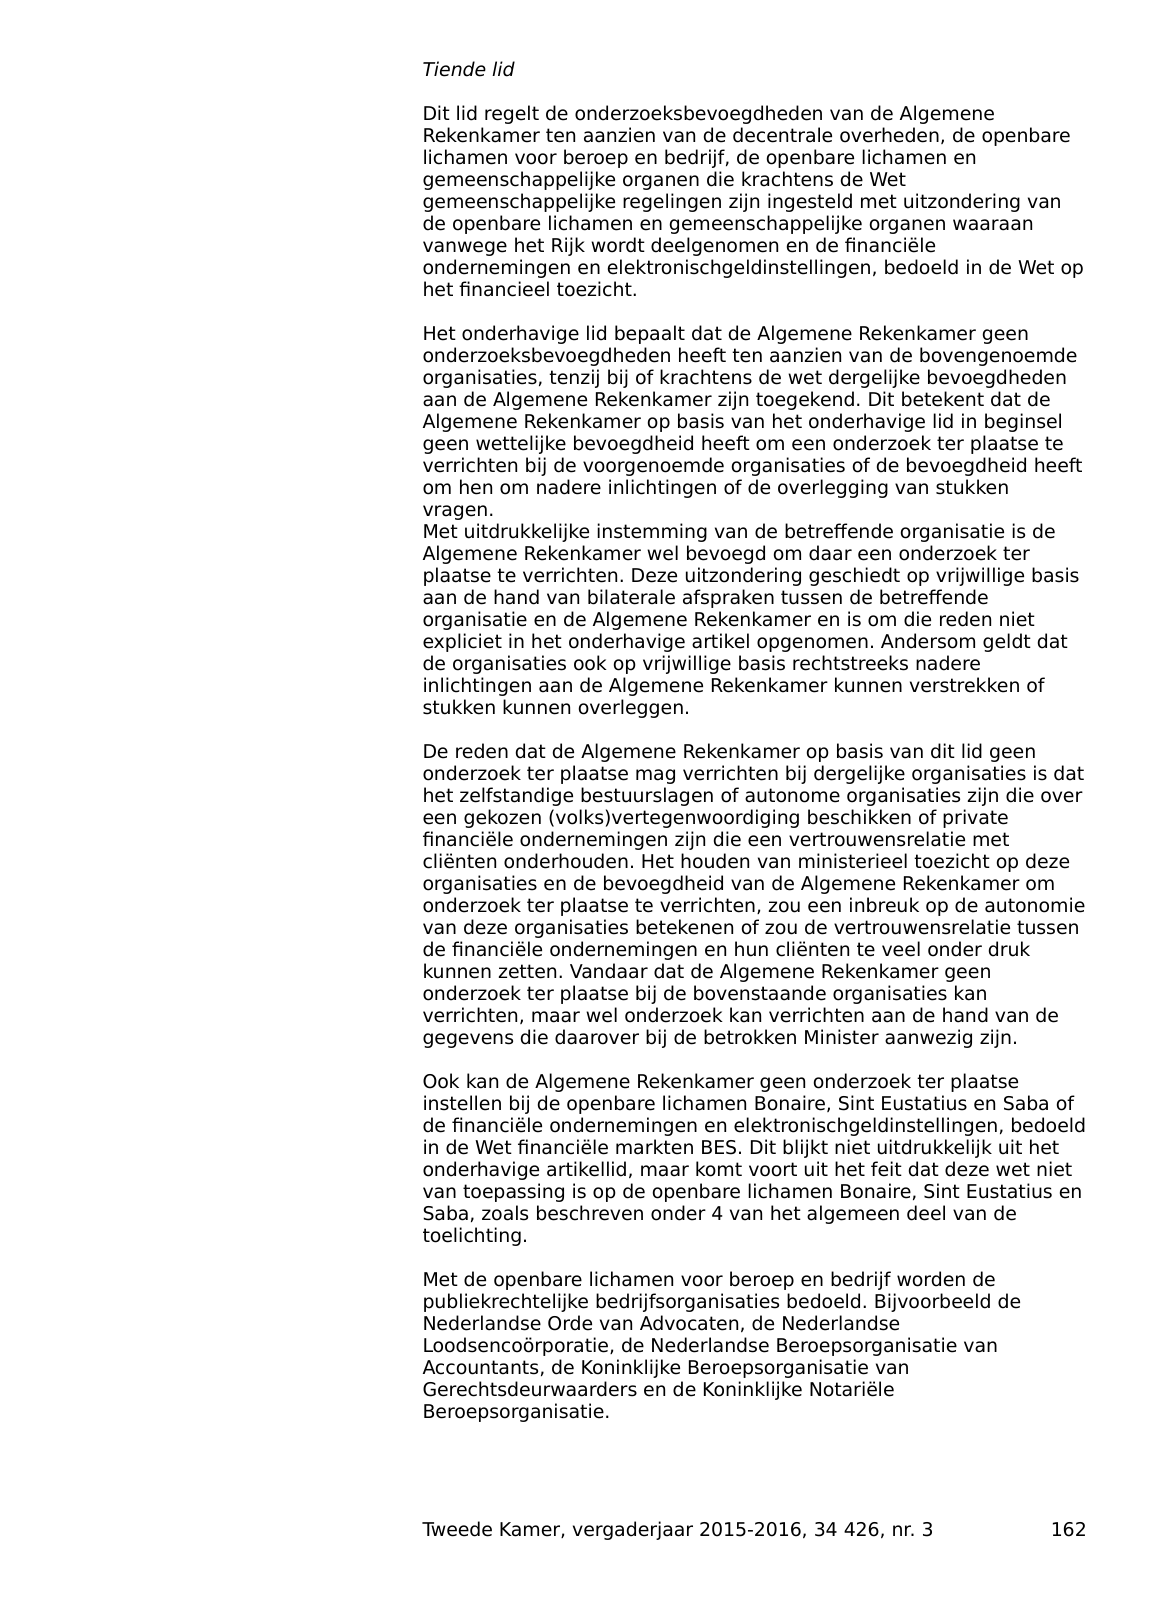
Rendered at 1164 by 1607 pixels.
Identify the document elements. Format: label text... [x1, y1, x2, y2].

text Ook kan de Algemene Rekenkamer geen onderzoek ter plaatse instellen bij de openbare lichamen Bonaire, Sint Eustatius en Saba of de financiële ondernemingen en elektronischgeldinstellingen, bedoeld in de Wet financiële markten BES. Dit blijkt niet uitdrukkelijk uit het onderhavige artikellid, maar komt voort uit het feit dat deze wet niet van toepassing is op de openbare lichamen Bonaire, Sint Eustatius en Saba, zoals beschreven onder 4 van het algemeen deel van de toelichting. [422, 1071, 1087, 1247]
text Met de openbare lichamen voor beroep en bedrijf worden de publiekrechtelijke bedrijfsorganisaties bedoeld. Bijvoorbeeld de Nederlandse Orde van Advocaten, de Nederlandse Loodsencoörporatie, de Nederlandse Beroepsorganisatie van Accountants, de Koninklijke Beroepsorganisatie van Gerechtsdeurwaarders en de Koninklijke Notariële Beroepsorganisatie. [422, 1269, 1087, 1423]
text Het onderhavige lid bepaalt dat de Algemene Rekenkamer geen onderzoeksbevoegdheden heeft ten aanzien van de bovengenoemde organisaties, tenzij bij of krachtens de wet dergelijke bevoegdheden aan de Algemene Rekenkamer zijn toegekend. Dit betekent dat de Algemene Rekenkamer op basis van het onderhavige lid in beginsel geen wettelijke bevoegdheid heeft om een onderzoek ter plaatse te verrichten bij de voorgenoemde organisaties of de bevoegdheid heeft om hen om nadere inlichtingen of de overlegging van stukken vragen. [422, 323, 1087, 521]
text Dit lid regelt de onderzoeksbevoegdheden van de Algemene Rekenkamer ten aanzien van de decentrale overheden, de openbare lichamen voor beroep en bedrijf, de openbare lichamen en gemeenschappelijke organen die krachtens de Wet gemeenschappelijke regelingen zijn ingesteld met uitzondering van de openbare lichamen en gemeenschappelijke organen waaraan vanwege het Rijk wordt deelgenomen en de financiële ondernemingen en elektronischgeldinstellingen, bedoeld in de Wet op het financieel toezicht. [422, 103, 1087, 301]
subtitle Tiende lid [422, 59, 1087, 81]
text Met uitdrukkelijke instemming van de betreffende organisatie is de Algemene Rekenkamer wel bevoegd om daar een onderzoek ter plaatse te verrichten. Deze uitzondering geschiedt op vrijwillige basis aan de hand van bilaterale afspraken tussen de betreffende organisatie en de Algemene Rekenkamer en is om die reden niet expliciet in het onderhavige artikel opgenomen. Andersom geldt dat de organisaties ook op vrijwillige basis rechtstreeks nadere inlichtingen aan de Algemene Rekenkamer kunnen verstrekken of stukken kunnen overleggen. [422, 521, 1087, 719]
text De reden dat de Algemene Rekenkamer op basis van dit lid geen onderzoek ter plaatse mag verrichten bij dergelijke organisaties is dat het zelfstandige bestuurslagen of autonome organisaties zijn die over een gekozen (volks)vertegenwoordiging beschikken of private financiële ondernemingen zijn die een vertrouwensrelatie met cliënten onderhouden. Het houden van ministerieel toezicht op deze organisaties en de bevoegdheid van de Algemene Rekenkamer om onderzoek ter plaatse te verrichten, zou een inbreuk op de autonomie van deze organisaties betekenen of zou de vertrouwensrelatie tussen de financiële ondernemingen en hun cliënten te veel onder druk kunnen zetten. Vandaar dat de Algemene Rekenkamer geen onderzoek ter plaatse bij de bovenstaande organisaties kan verrichten, maar wel onderzoek kan verrichten aan de hand van de gegevens die daarover bij de betrokken Minister aanwezig zijn. [422, 741, 1087, 1049]
